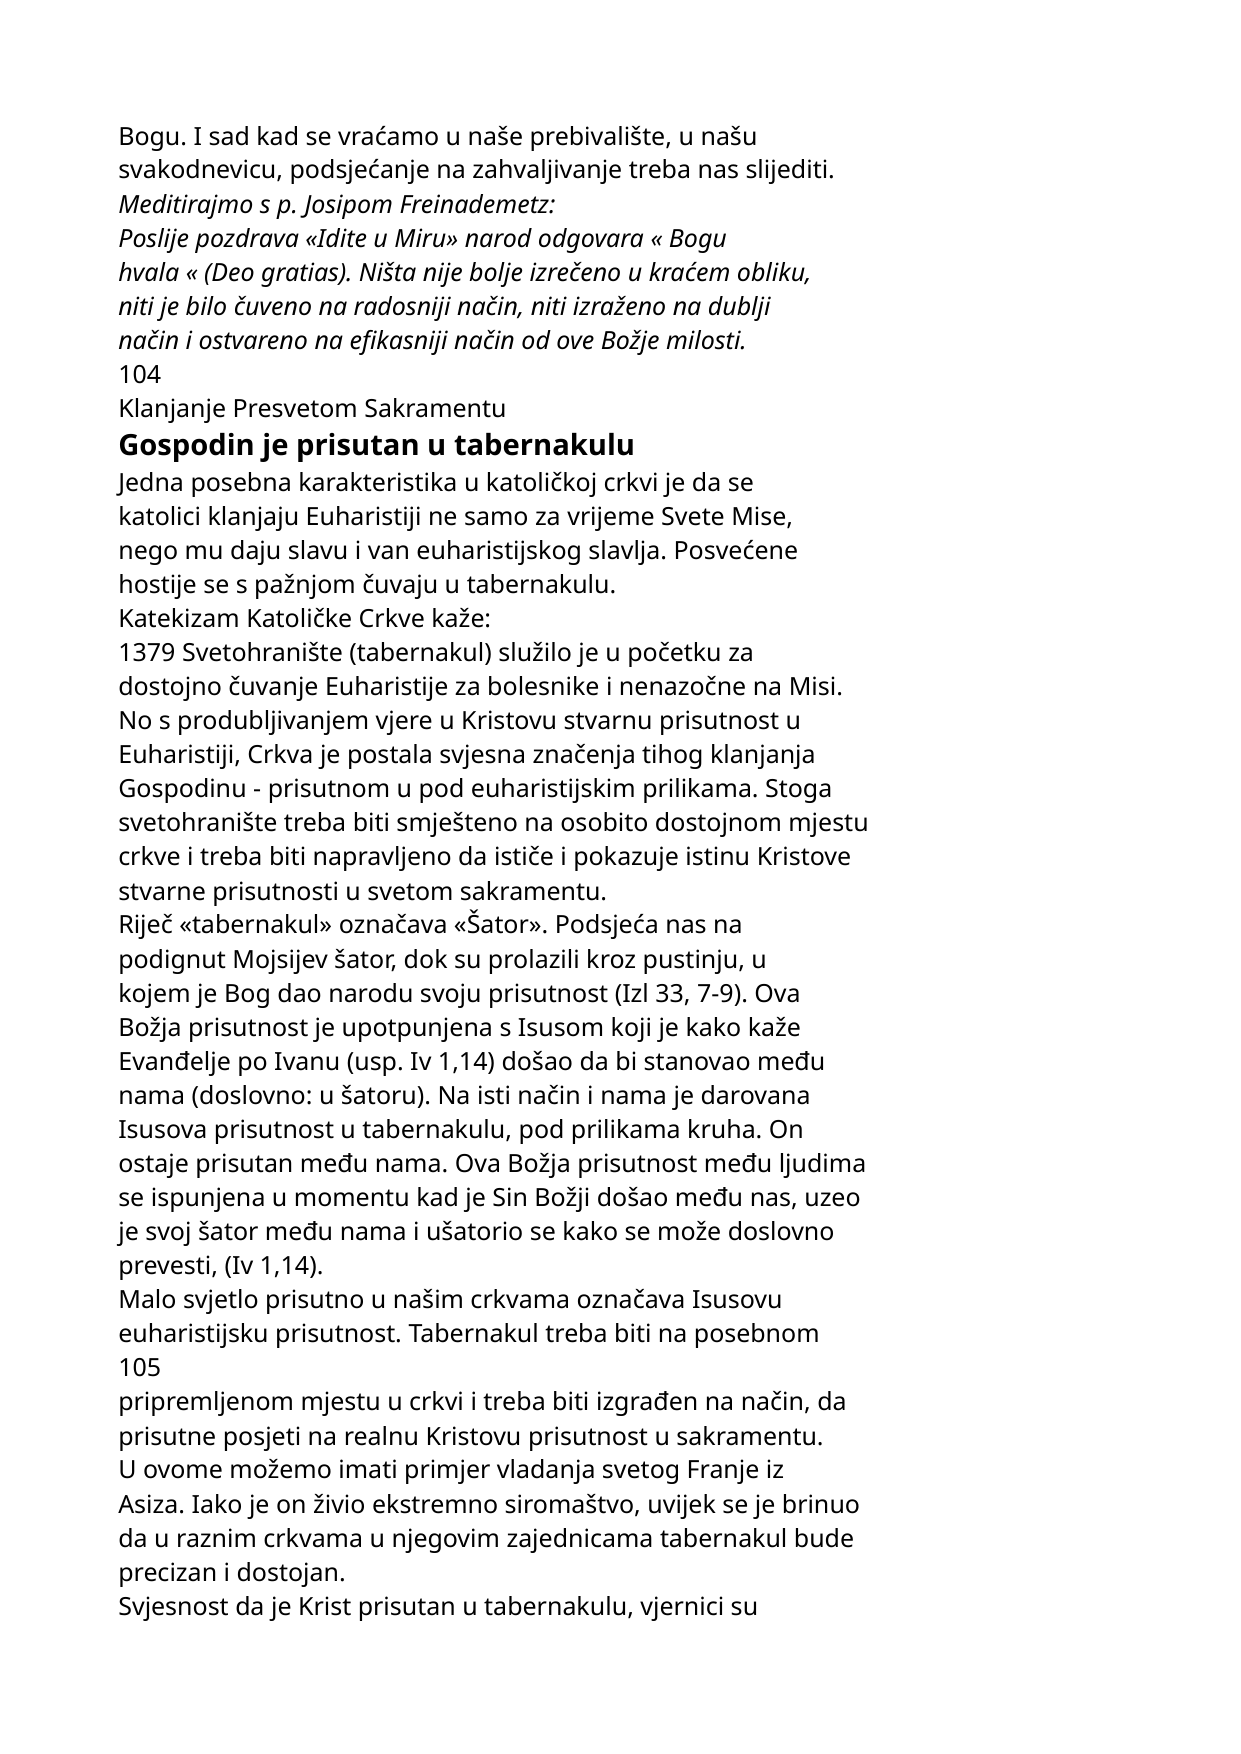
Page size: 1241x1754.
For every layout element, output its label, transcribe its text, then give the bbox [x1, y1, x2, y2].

text svakodnevicu, podsjećanje na zahvaljivanje treba nas slijediti. [118, 152, 1122, 186]
text nama (doslovno: u šatoru). Na isti način i nama je darovana [118, 1077, 1122, 1112]
text No s produbljivanjem vjere u Kristovu stvarnu prisutnost u [118, 703, 1122, 737]
text Svjesnost da je Krist prisutan u tabernakulu, vjernici su [118, 1588, 1122, 1622]
text se ispunjena u momentu kad je Sin Božji došao među nas, uzeo [118, 1180, 1122, 1214]
text Gospodin je prisutan u tabernakulu [118, 425, 1122, 464]
text način i ostvareno na efikasniji način od ove Božje milosti. [118, 322, 1122, 357]
text da u raznim crkvama u njegovim zajednicama tabernakul bude [118, 1520, 1122, 1554]
text je svoj šator među nama i ušatorio se kako se može doslovno [118, 1214, 1122, 1248]
text stvarne prisutnosti u svetom sakramentu. [118, 873, 1122, 907]
text prisutne posjeti na realnu Kristovu prisutnost u sakramentu. [118, 1418, 1122, 1452]
text prevesti, (Iv 1,14). [118, 1248, 1122, 1282]
text precizan i dostojan. [118, 1554, 1122, 1588]
text Malo svjetlo prisutno u našim crkvama označava Isusovu [118, 1282, 1122, 1316]
text 105 [118, 1350, 1122, 1384]
text kojem je Bog dao narodu svoju prisutnost (Izl 33, 7-9). Ova [118, 975, 1122, 1009]
text Poslije pozdrava «Idite u Miru» narod odgovara « Bogu [118, 220, 1122, 254]
text svetohranište treba biti smješteno na osobito dostojnom mjestu [118, 805, 1122, 839]
text hostije se s pažnjom čuvaju u tabernakulu. [118, 567, 1122, 601]
text crkve i treba biti napravljeno da ističe i pokazuje istinu Kristove [118, 839, 1122, 873]
text hvala « (Deo gratias). Ništa nije bolje izrečeno u kraćem obliku, [118, 254, 1122, 288]
text Božja prisutnost je upotpunjena s Isusom koji je kako kaže [118, 1009, 1122, 1043]
text nego mu daju slavu i van euharistijskog slavlja. Posvećene [118, 532, 1122, 567]
text Bogu. I sad kad se vraćamo u naše prebivalište, u našu [118, 118, 1122, 152]
text Meditirajmo s p. Josipom Freinademetz: [118, 186, 1122, 220]
text 1379 Svetohranište (tabernakul) služilo je u početku za [118, 635, 1122, 669]
text Riječ «tabernakul» označava «Šator». Podsjeća nas na [118, 907, 1122, 941]
text podignut Mojsijev šator, dok su prolazili kroz pustinju, u [118, 941, 1122, 975]
text katolici klanjaju Euharistiji ne samo za vrijeme Svete Mise, [118, 498, 1122, 532]
text ostaje prisutan među nama. Ova Božja prisutnost među ljudima [118, 1146, 1122, 1180]
text Isusova prisutnost u tabernakulu, pod prilikama kruha. On [118, 1112, 1122, 1146]
text Katekizam Katoličke Crkve kaže: [118, 601, 1122, 635]
text pripremljenom mjestu u crkvi i treba biti izgrađen na način, da [118, 1384, 1122, 1418]
text 104 [118, 357, 1122, 391]
text euharistijsku prisutnost. Tabernakul treba biti na posebnom [118, 1316, 1122, 1350]
text Jedna posebna karakteristika u katoličkoj crkvi je da se [118, 464, 1122, 498]
text U ovome možemo imati primjer vladanja svetog Franje iz [118, 1452, 1122, 1486]
text Asiza. Iako je on živio ekstremno siromaštvo, uvijek se je brinuo [118, 1486, 1122, 1520]
text Gospodinu - prisutnom u pod euharistijskim prilikama. Stoga [118, 771, 1122, 805]
text dostojno čuvanje Euharistije za bolesnike i nenazočne na Misi. [118, 669, 1122, 703]
text Evanđelje po Ivanu (usp. Iv 1,14) došao da bi stanovao među [118, 1043, 1122, 1077]
text Euharistiji, Crkva je postala svjesna značenja tihog klanjanja [118, 737, 1122, 771]
text niti je bilo čuveno na radosniji način, niti izraženo na dublji [118, 288, 1122, 322]
text Klanjanje Presvetom Sakramentu [118, 391, 1122, 425]
